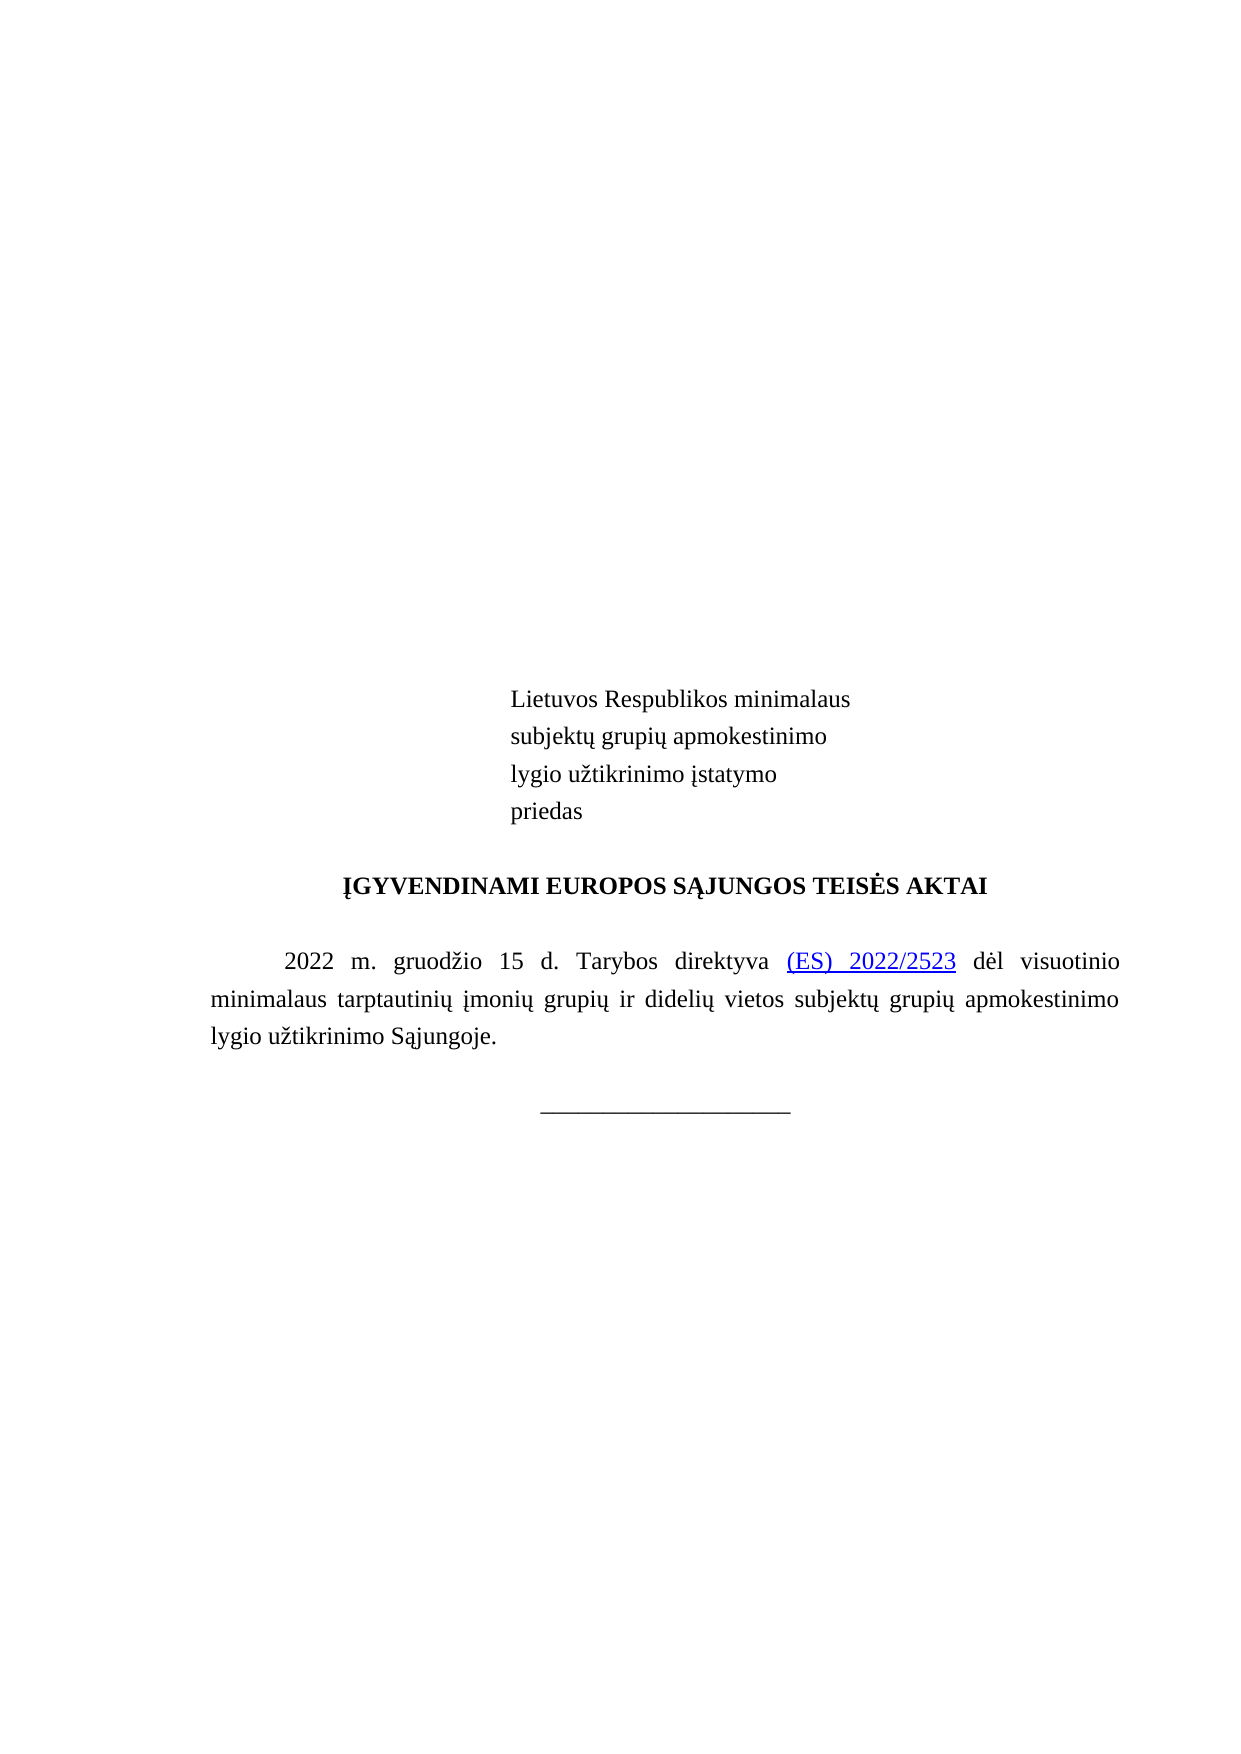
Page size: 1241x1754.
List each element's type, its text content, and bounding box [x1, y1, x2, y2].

text lygio užtikrinimo įstatymo [210, 750, 1120, 787]
text –––––––––––––––––––– [210, 1087, 1120, 1125]
text subjektų grupių apmokestinimo [210, 712, 1120, 750]
text ĮGYVENDINAMI EUROPOS SĄJUNGOS TEISĖS AKTAI [210, 862, 1120, 900]
text Lietuvos Respublikos minimalaus [210, 675, 1120, 712]
text priedas [210, 787, 1120, 825]
text 2022 m. gruodžio 15 d. Tarybos direktyva (ES) 2022/2523 dėl visuotinio minimalaus tarptautinių įmonių grupių ir didelių vietos subjektų grupių apmokestinimo lygio užtikrinimo Sąjungoje. [210, 937, 1120, 1050]
